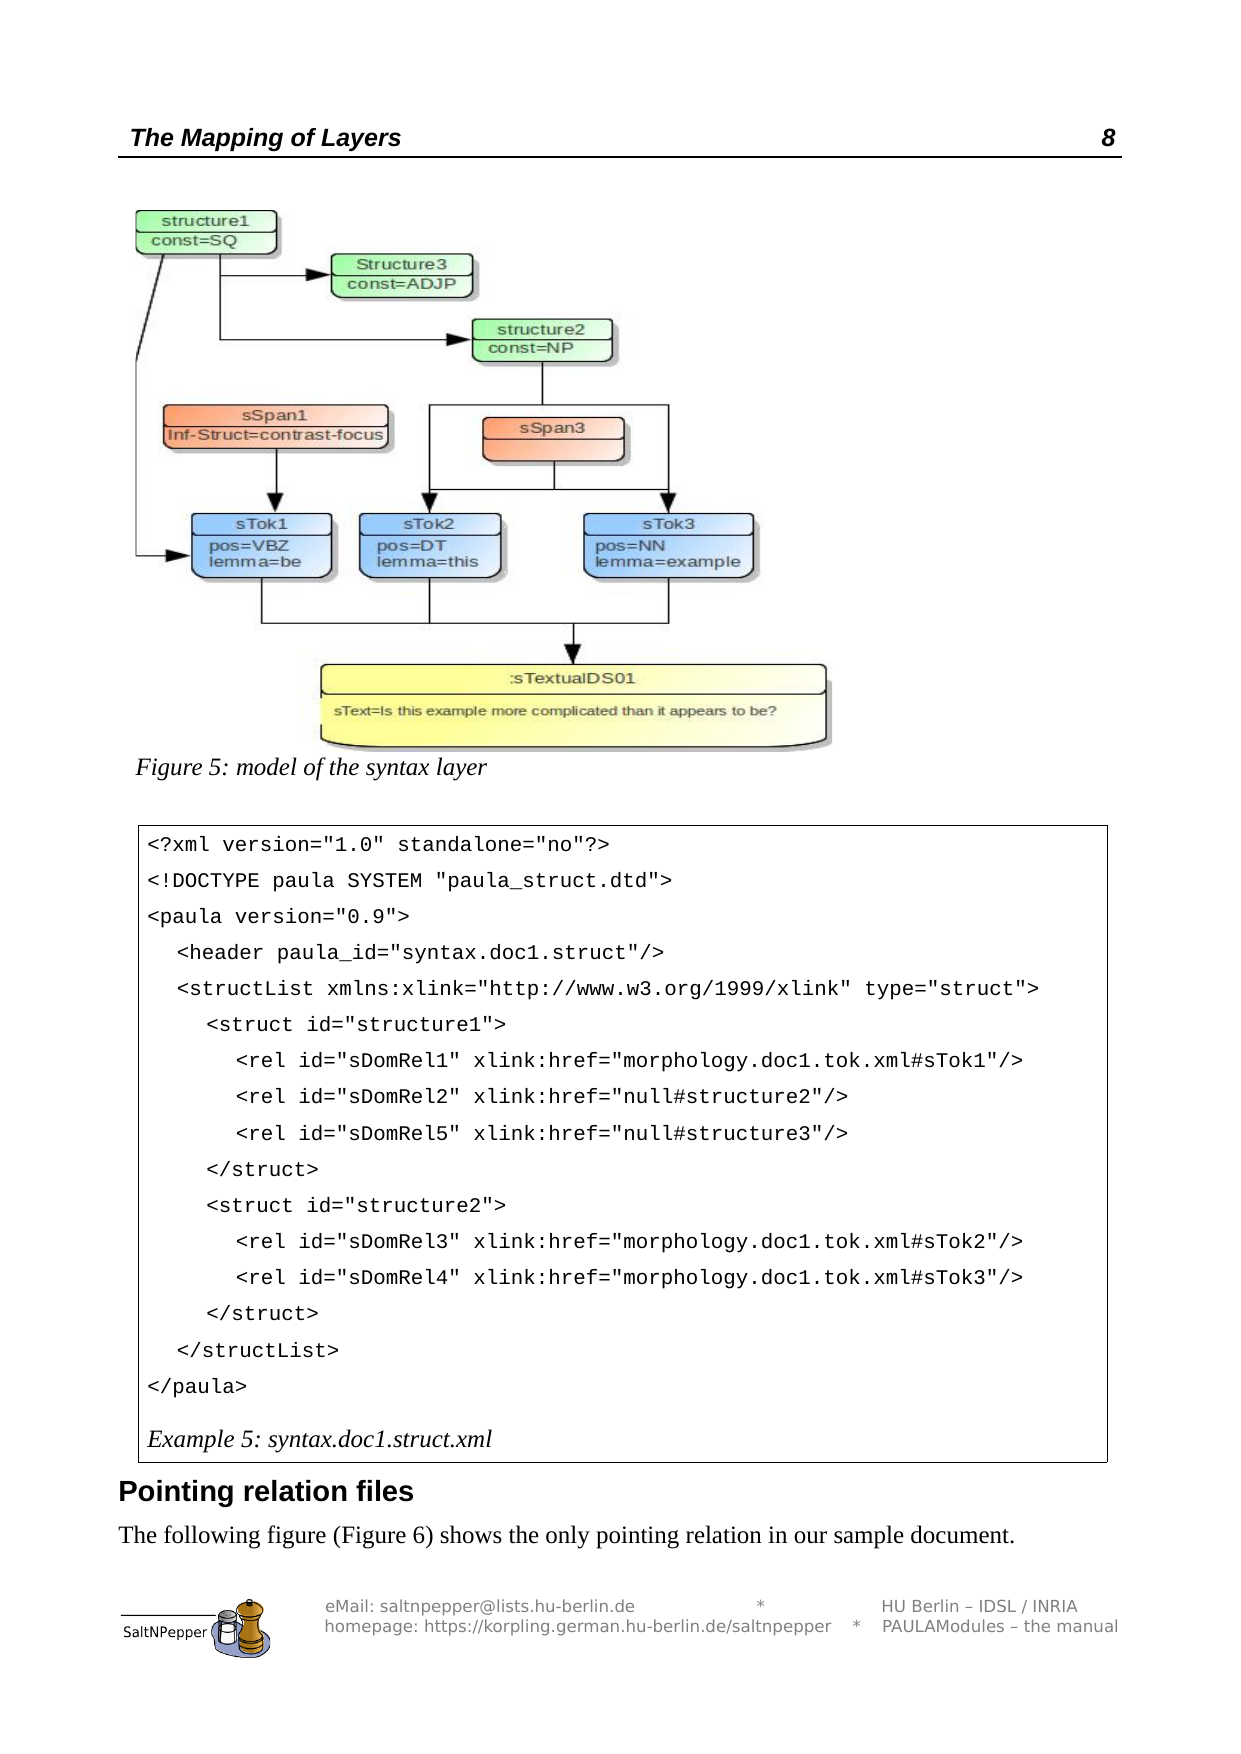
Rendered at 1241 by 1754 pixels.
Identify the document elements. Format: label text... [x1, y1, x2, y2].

text Figure 5: model of the syntax layer [135, 752, 832, 781]
text </struct> [147, 1303, 1098, 1327]
text <rel id="sDomRel1" xlink:href="morphology.doc1.tok.xml#sTok1"/> [147, 1050, 1098, 1074]
text <struct id="structure1"> [147, 1014, 1098, 1038]
text <!DOCTYPE paula SYSTEM "paula_struct.dtd"> [147, 870, 1098, 893]
text <paula version="0.9"> [147, 906, 1098, 929]
picture [120, 1598, 270, 1658]
subtitle Pointing relation files [118, 888, 1122, 1507]
picture [135, 210, 833, 752]
text The following figure (Figure 6) shows the only pointing relation in our sample document. [118, 1520, 1122, 1549]
text <rel id="sDomRel3" xlink:href="morphology.doc1.tok.xml#sTok2"/> [147, 1231, 1098, 1255]
text <rel id="sDomRel4" xlink:href="morphology.doc1.tok.xml#sTok3"/> [147, 1267, 1098, 1291]
text </paula> [147, 1376, 1098, 1399]
text </structList> [147, 1339, 1098, 1363]
text <rel id="sDomRel5" xlink:href="null#structure3"/> [147, 1123, 1098, 1146]
text <rel id="sDomRel2" xlink:href="null#structure2"/> [147, 1087, 1098, 1110]
text <structList xmlns:xlink="http://www.w3.org/1999/xlink" type="struct"> [147, 978, 1098, 1002]
text <struct id="structure2"> [147, 1195, 1098, 1219]
text <header paula_id="syntax.doc1.struct"/> [147, 942, 1098, 966]
text </struct> [147, 1159, 1098, 1182]
text <?xml version="1.0" standalone="no"?> [147, 833, 1098, 857]
text Example 5: syntax.doc1.struct.xml [147, 1424, 1098, 1453]
